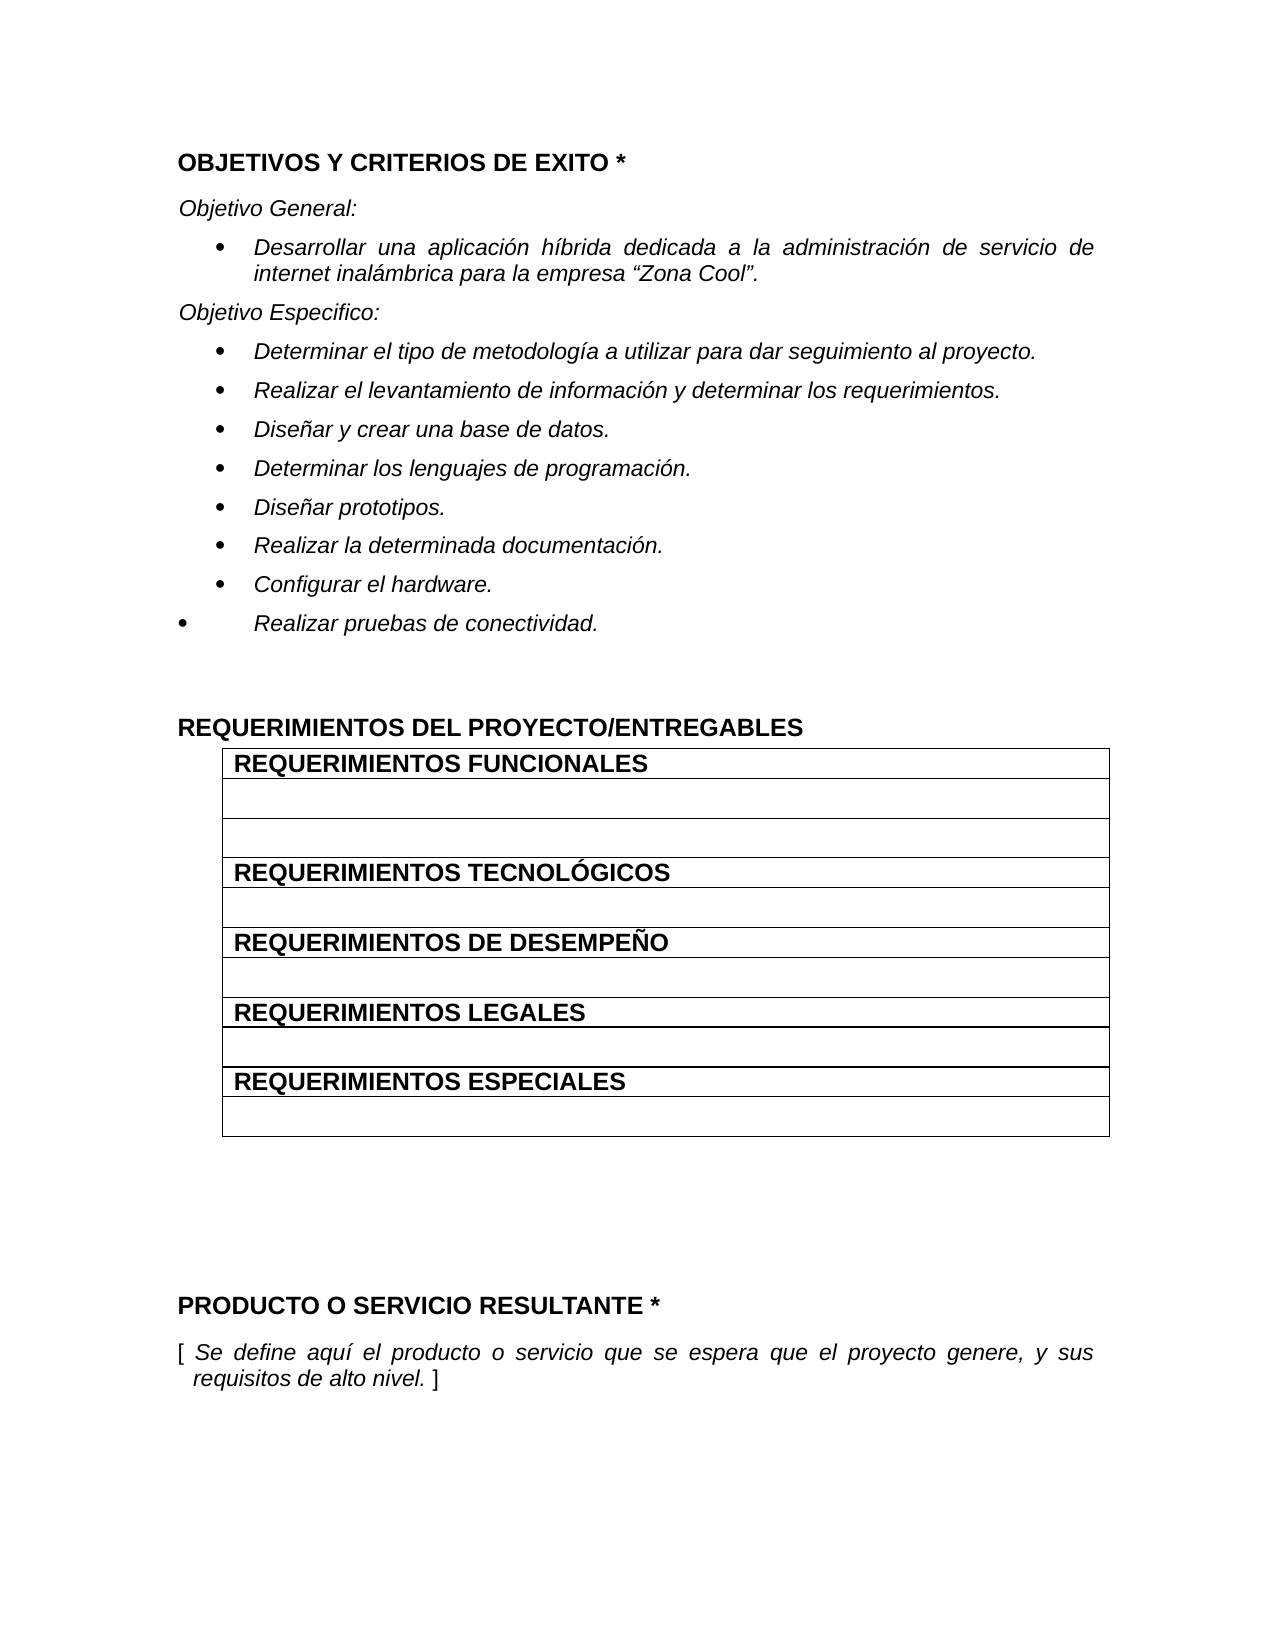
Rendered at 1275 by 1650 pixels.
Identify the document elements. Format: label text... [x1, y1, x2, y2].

list Determinar los lenguajes de programación. [216, 454, 1098, 481]
list Realizar pruebas de conectividad. [179, 610, 1098, 636]
table_cell [223, 958, 1109, 997]
subtitle REQUERIMIENTOS DEL PROYECTO/ENTREGABLES [177, 713, 1098, 741]
text Objetivo Especifico: [179, 299, 1098, 326]
list Configurar el hardware. [216, 571, 1098, 597]
subtitle OBJETIVOS Y CRITERIOS DE EXITO * [177, 148, 1098, 176]
table_cell [223, 1028, 1109, 1066]
list Realizar el levantamiento de información y determinar los requerimientos. [216, 377, 1098, 403]
table_cell [223, 1097, 1109, 1136]
subtitle PRODUCTO O SERVICIO RESULTANTE * [177, 1291, 1098, 1320]
text [ Se define aquí el producto o servicio que se espera que el proyecto genere, y sus requisitos de alto nivel. ] [177, 1339, 1098, 1391]
table_cell REQUERIMIENTOS DE DESEMPEÑO [223, 928, 1109, 957]
list Diseñar y crear una base de datos. [216, 416, 1098, 442]
list Desarrollar una aplicación híbrida dedicada a la administración de servicio de internet inalámbrica para la empresa “Zona Cool”. [216, 234, 1098, 287]
text Objetivo General: [179, 195, 1098, 221]
table_cell [223, 888, 1109, 927]
list Determinar el tipo de metodología a utilizar para dar seguimiento al proyecto. [216, 338, 1098, 364]
table_header REQUERIMIENTOS FUNCIONALES [223, 749, 1109, 777]
table_cell [223, 819, 1109, 857]
list Realizar la determinada documentación. [216, 532, 1098, 559]
table_cell REQUERIMIENTOS ESPECIALES [223, 1068, 1109, 1096]
table_cell [223, 779, 1109, 817]
table_cell REQUERIMIENTOS LEGALES [223, 998, 1109, 1026]
list Diseñar prototipos. [216, 493, 1098, 520]
table_cell REQUERIMIENTOS TECNOLÓGICOS [223, 858, 1109, 887]
